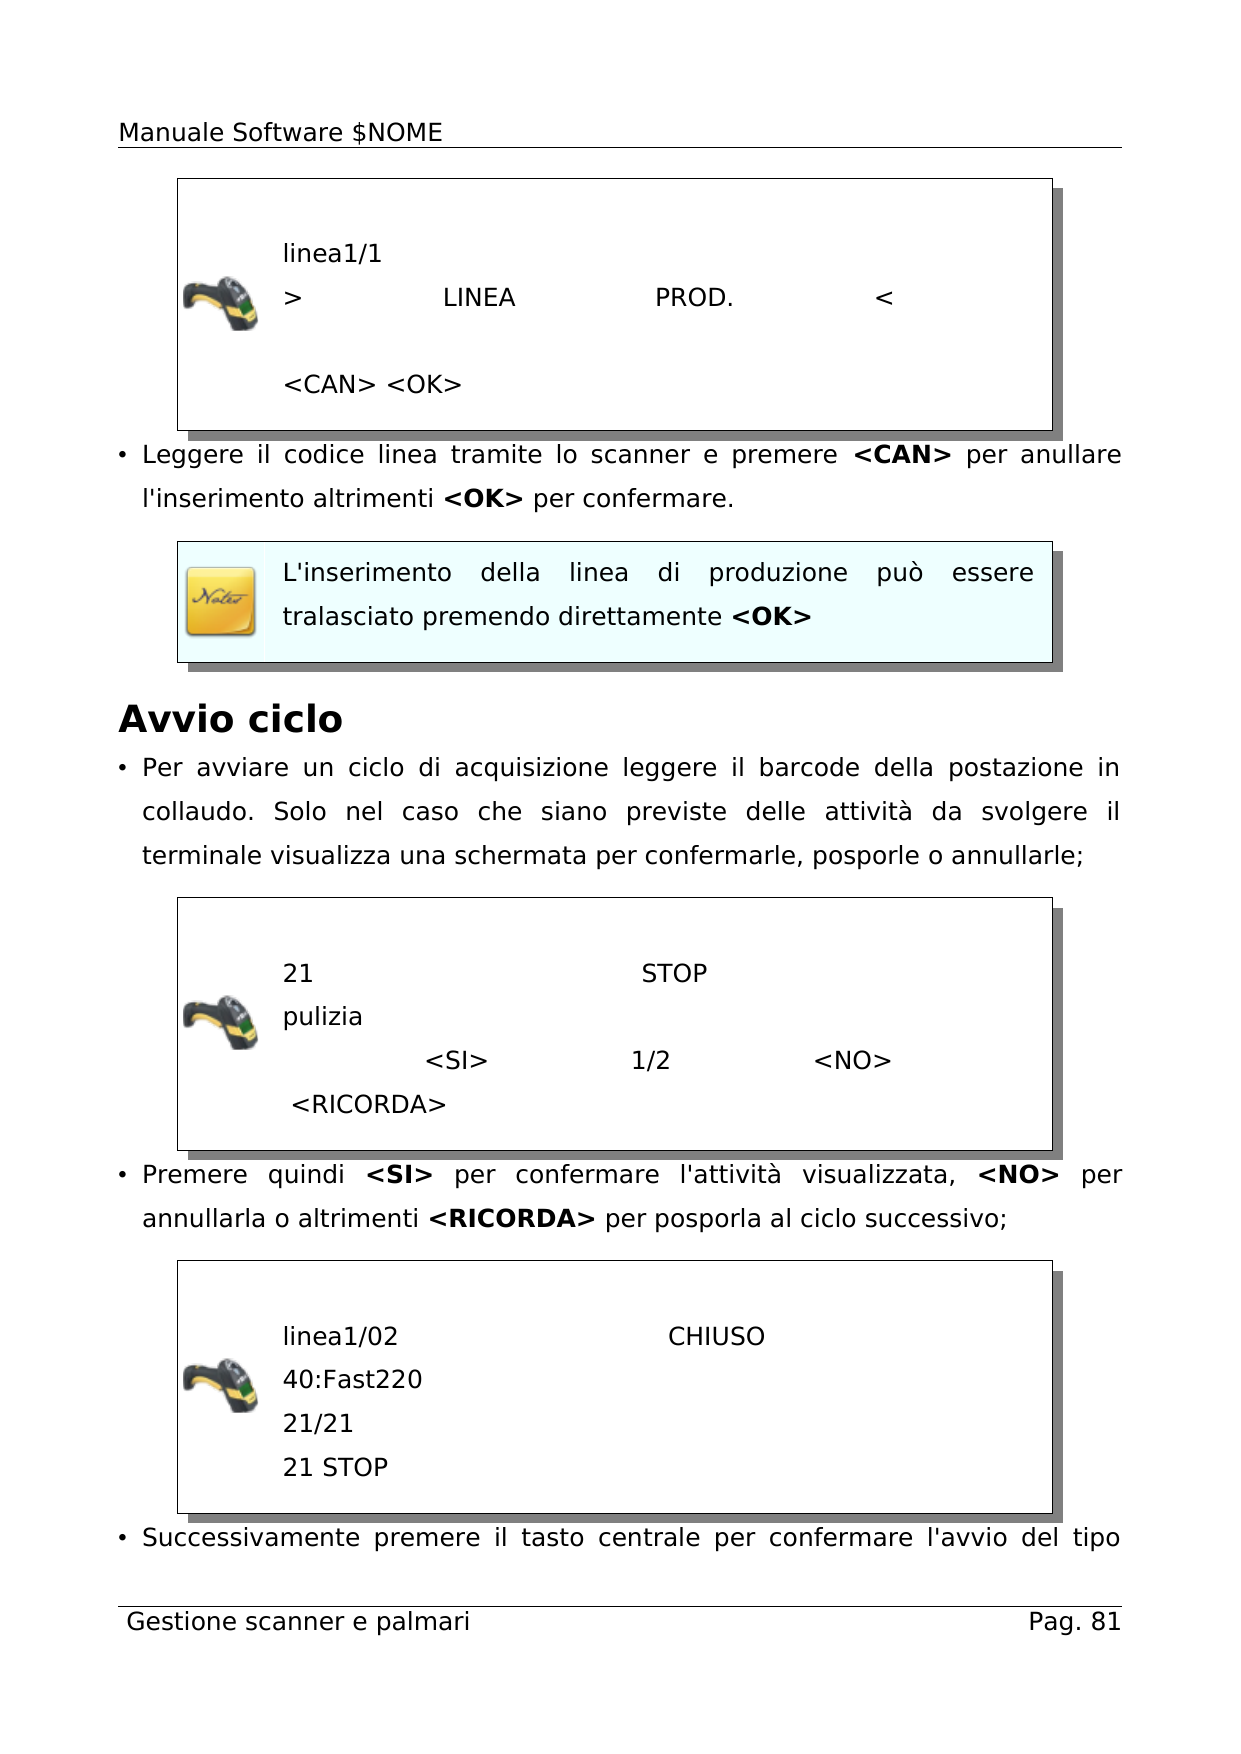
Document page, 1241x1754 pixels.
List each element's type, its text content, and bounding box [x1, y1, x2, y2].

picture [183, 986, 259, 1061]
picture [183, 266, 259, 342]
table_header [178, 898, 264, 1149]
list Leggere il codice linea tramite lo scanner e premere <CAN> per anullare l'inserimento altrimenti <OK> per confermare. [118, 441, 1122, 514]
table_header [178, 542, 264, 662]
table_header [178, 179, 264, 430]
table_header 21 STOP pulizia <SI> 1/2 <NO> <RICORDA> [265, 898, 1052, 1149]
table_header linea1/02 CHIUSO 40:Fast220 21/21 21 STOP [265, 1261, 1052, 1512]
picture [183, 1348, 259, 1424]
table_header [178, 1261, 264, 1512]
table_header L'inserimento della linea di produzione può essere tralasciato premendo direttamente <OK> [265, 542, 1052, 662]
table_header linea1/1 > LINEA PROD. < <CAN> <OK> [265, 179, 1052, 430]
list Per avviare un ciclo di acquisizione leggere il barcode della postazione in collaudo. Solo nel caso che siano previste delle attività da svolgere il terminale visualizza una schermata per confermarle, posporle o annullarle; [118, 753, 1122, 870]
list Successivamente premere il tasto centrale per confermare l'avvio del tipo [118, 1523, 1122, 1552]
subtitle Avvio ciclo [118, 697, 1122, 741]
picture [183, 563, 259, 639]
list Premere quindi <SI> per confermare l'attività visualizzata, <NO> per annullarla o altrimenti <RICORDA> per posporla al ciclo successivo; [118, 1160, 1122, 1233]
